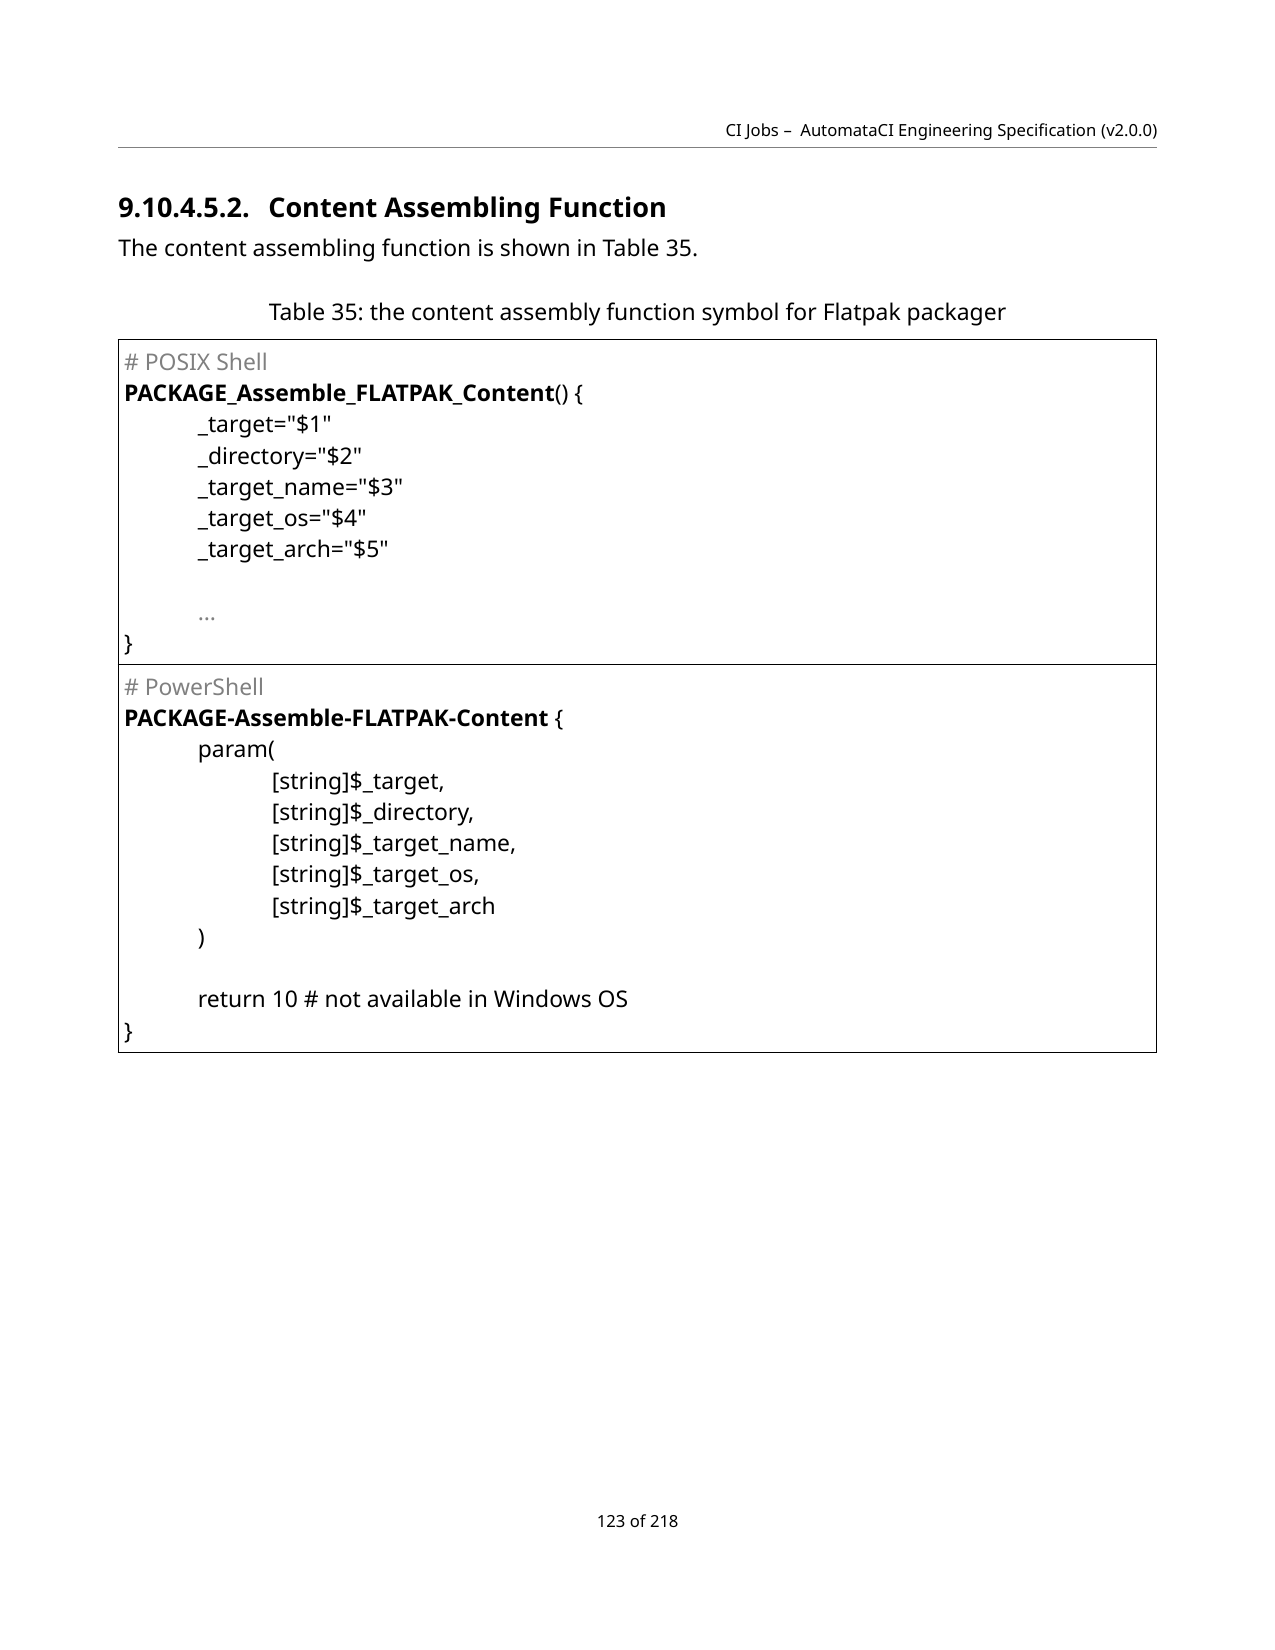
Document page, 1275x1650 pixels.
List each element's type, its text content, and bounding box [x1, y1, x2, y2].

table_cell # PowerShell PACKAGE-Assemble-FLATPAK-Content { param( [string]$_target, [string]$_directory, [string]$_target_name, [string]$_target_os, [string]$_target_arch ) return 10 # not available in Windows OS } [119, 665, 1156, 1052]
subtitle Content Assembling Function [118, 189, 1157, 226]
text The content assembling function is shown in Table 35. [118, 232, 1157, 263]
table_header # POSIX Shell PACKAGE_Assemble_FLATPAK_Content() { _target="$1" _directory="$2" _target_name="$3" _target_os="$4" _target_arch="$5" … } [119, 340, 1156, 664]
text Table 35: the content assembly function symbol for Flatpak packager [118, 295, 1157, 327]
